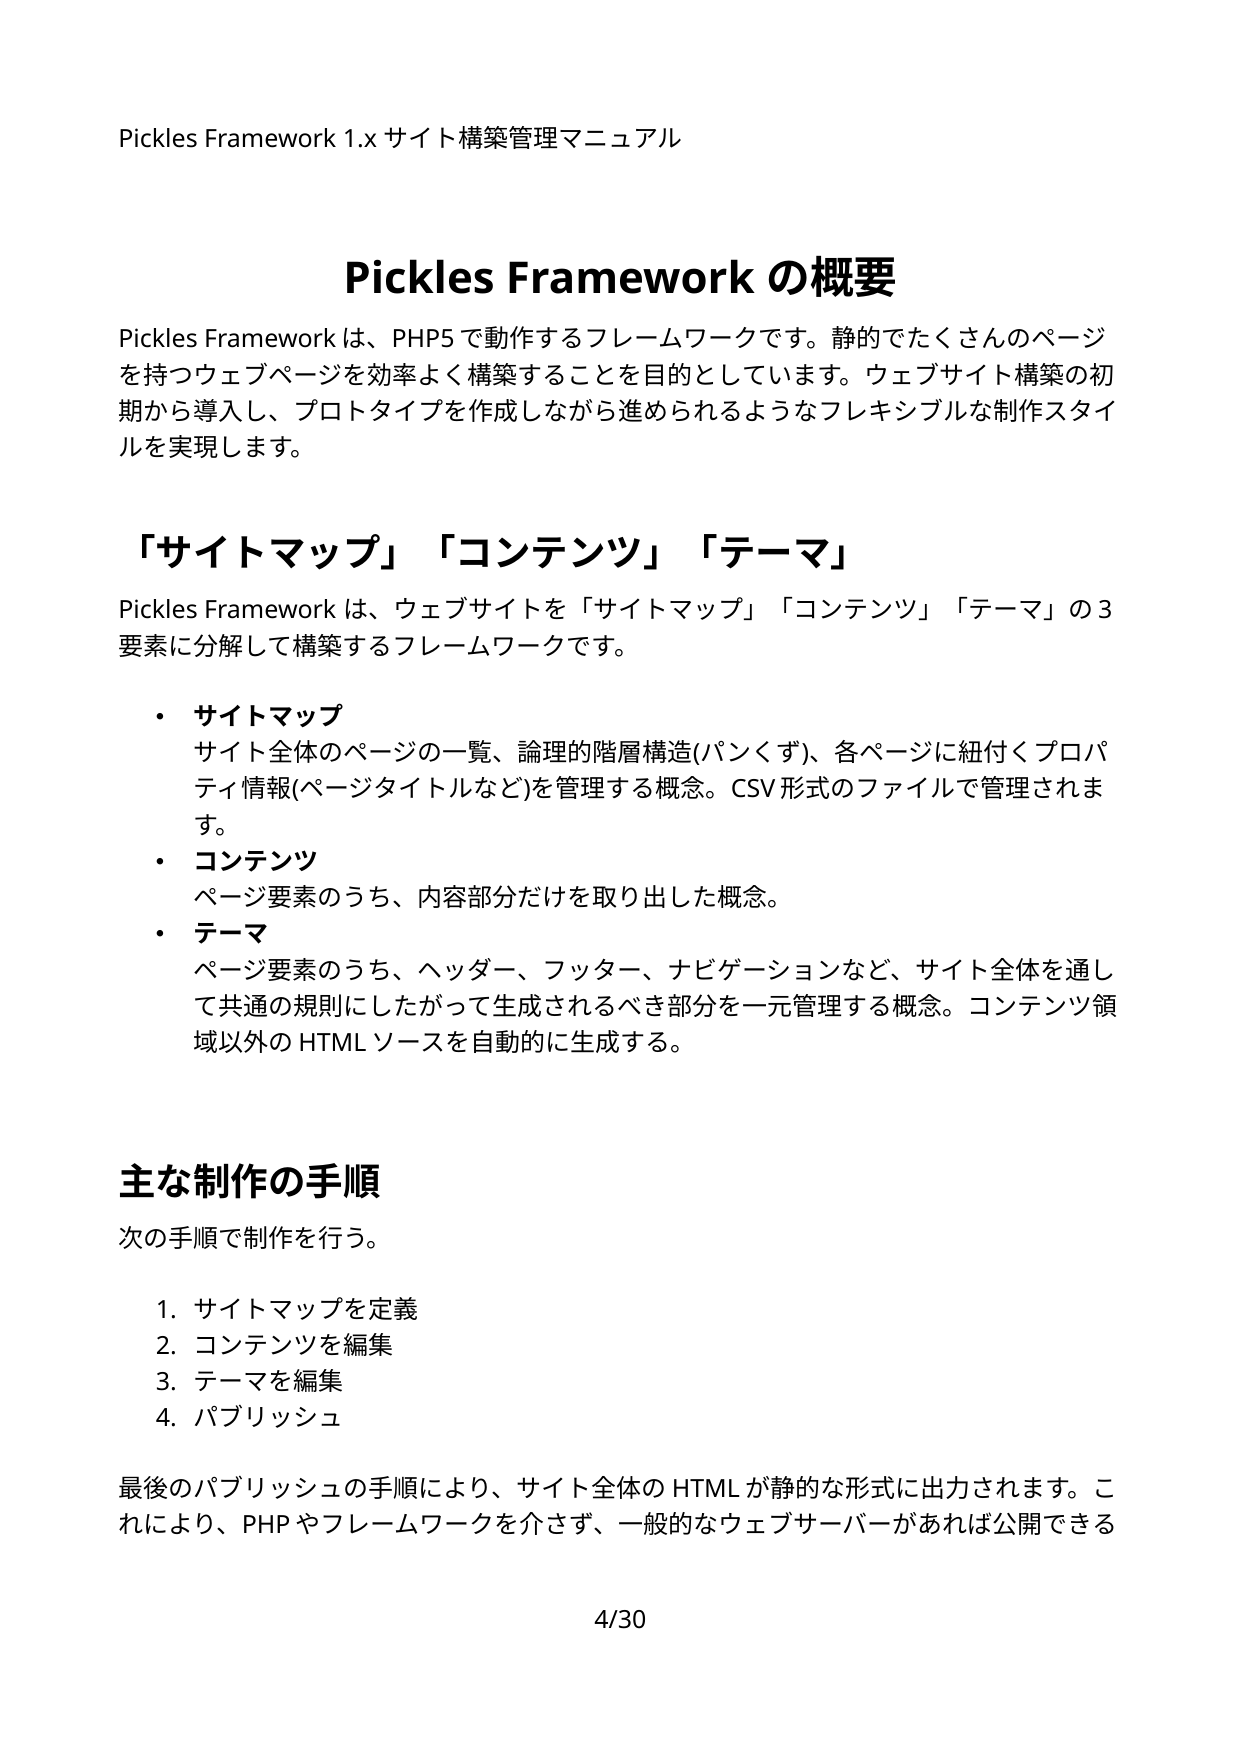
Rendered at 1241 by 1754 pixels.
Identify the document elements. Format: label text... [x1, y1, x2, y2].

text 最後のパブリッシュの手順により、サイト全体のHTMLが静的な形式に出力されます。これにより、PHPやフレームワークを介さず、一般的なウェブサーバーがあれば公開できる [118, 1468, 1122, 1541]
list コンテンツを編集 [156, 1325, 1122, 1362]
subtitle 主な制作の手順 [118, 1152, 1122, 1206]
list パブリッシュ [156, 1398, 1122, 1434]
text Pickles Frameworkは、PHP5で動作するフレームワークです。静的でたくさんのページを持つウェブページを効率よく構築することを目的としています。ウェブサイト構築の初期から導入し、プロトタイプを作成しながら進められるようなフレキシブルな制作スタイルを実現します。 [118, 319, 1122, 464]
text 次の手順で制作を行う。 [118, 1219, 1122, 1255]
subtitle Pickles Framework の概要 [118, 243, 1122, 306]
text Pickles Framework は、ウェブサイトを「サイトマップ」「コンテンツ」「テーマ」の3要素に分解して構築するフレームワークです。 [118, 590, 1122, 662]
list コンテンツ ページ要素のうち、内容部分だけを取り出した概念。 [156, 841, 1122, 914]
list サイトマップ サイト全体のページの一覧、論理的階層構造(パンくず)、各ページに紐付くプロパティ情報(ページタイトルなど)を管理する概念。CSV形式のファイルで管理されます。 [156, 696, 1122, 841]
list テーマ ページ要素のうち、ヘッダー、フッター、ナビゲーションなど、サイト全体を通して共通の規則にしたがって生成されるべき部分を一元管理する概念。コンテンツ領域以外のHTMLソースを自動的に生成する。 [156, 914, 1122, 1059]
list サイトマップを定義 [156, 1289, 1122, 1325]
subtitle 「サイトマップ」「コンテンツ」「テーマ」 [118, 523, 1122, 577]
list テーマを編集 [156, 1362, 1122, 1398]
